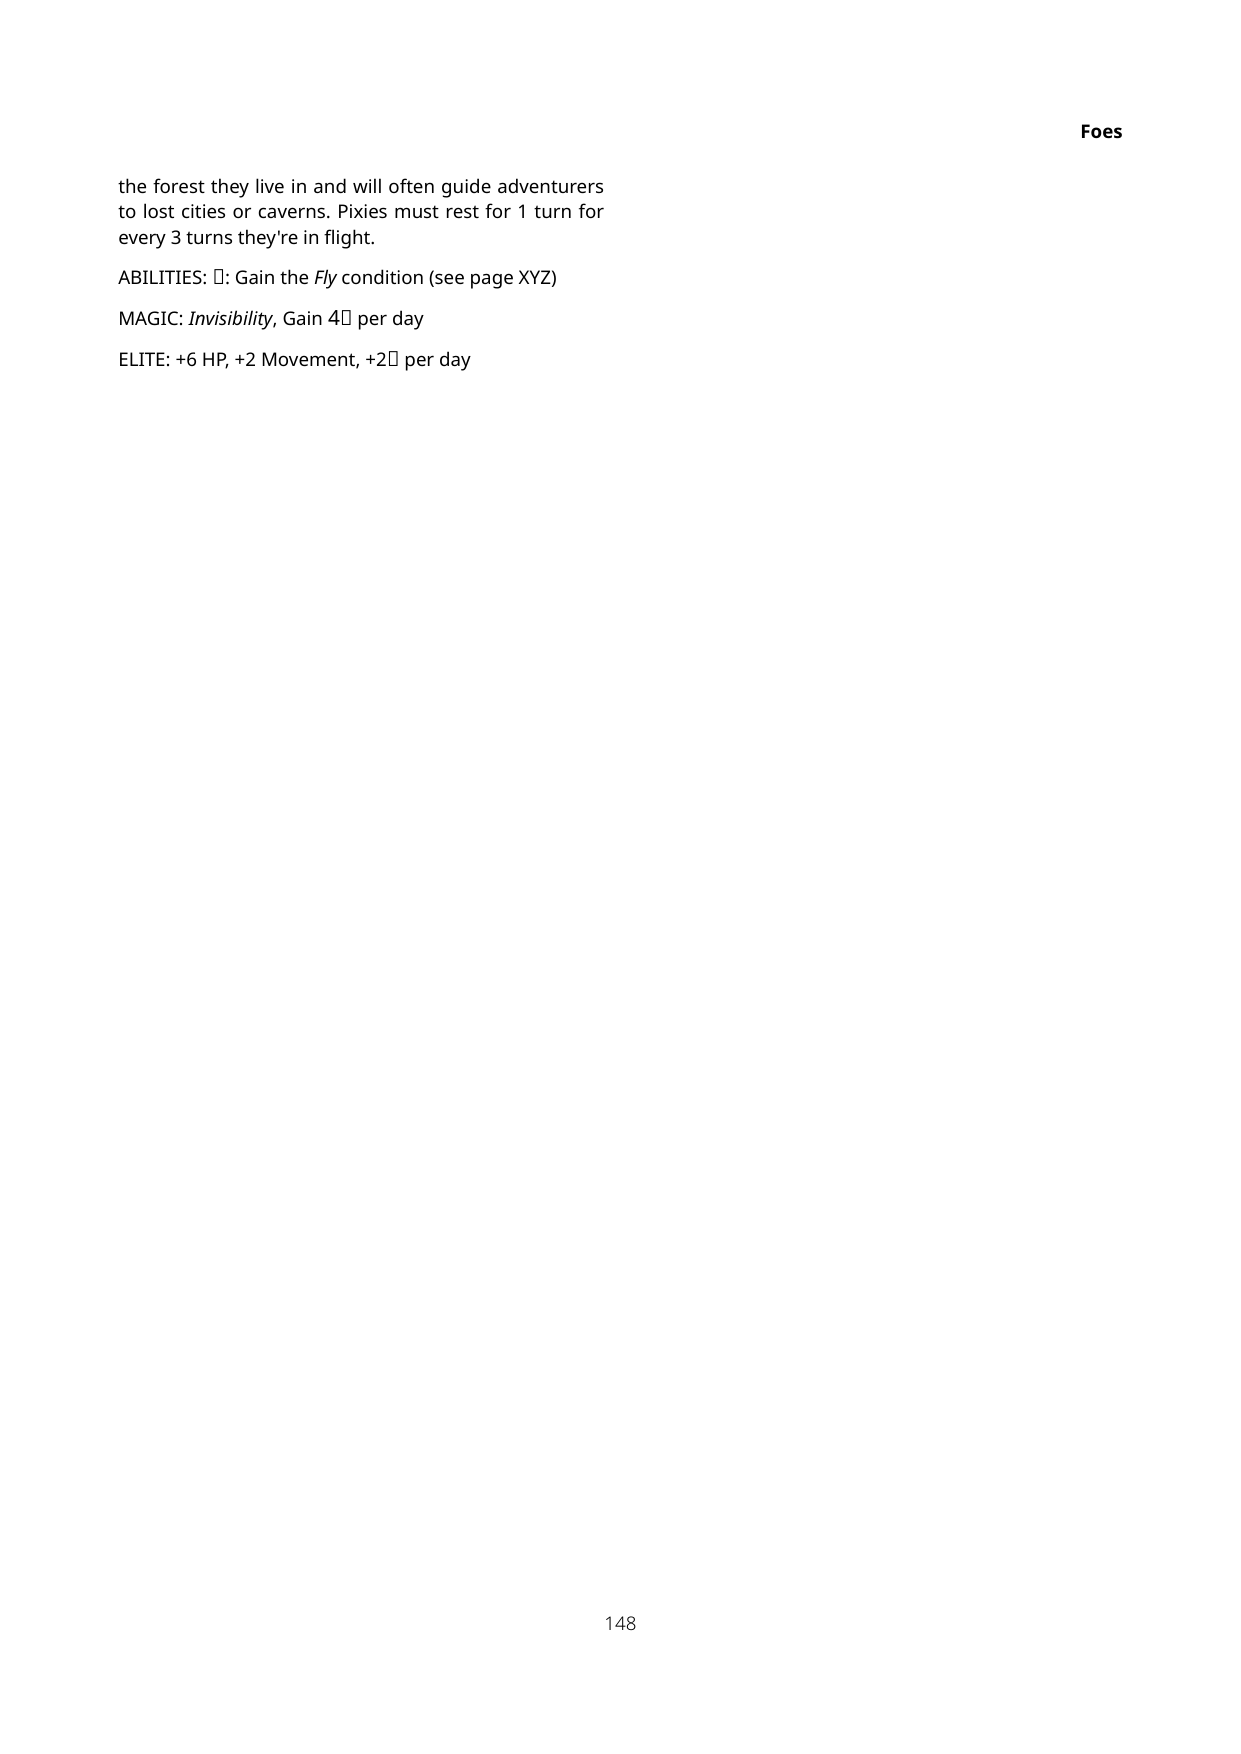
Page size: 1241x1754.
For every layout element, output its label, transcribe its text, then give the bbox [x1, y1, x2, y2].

text the forest they live in and will often guide adventurers to lost cities or caverns. Pixies must rest for 1 turn for every 3 turns they're in flight. [118, 173, 605, 250]
text ABILITIES: : Gain the Fly condition (see page XYZ) [118, 262, 605, 291]
text ELITE: +6 HP, +2 Movement, +2 per day [118, 344, 605, 372]
text MAGIC: Invisibility, Gain 4 per day [118, 303, 605, 332]
